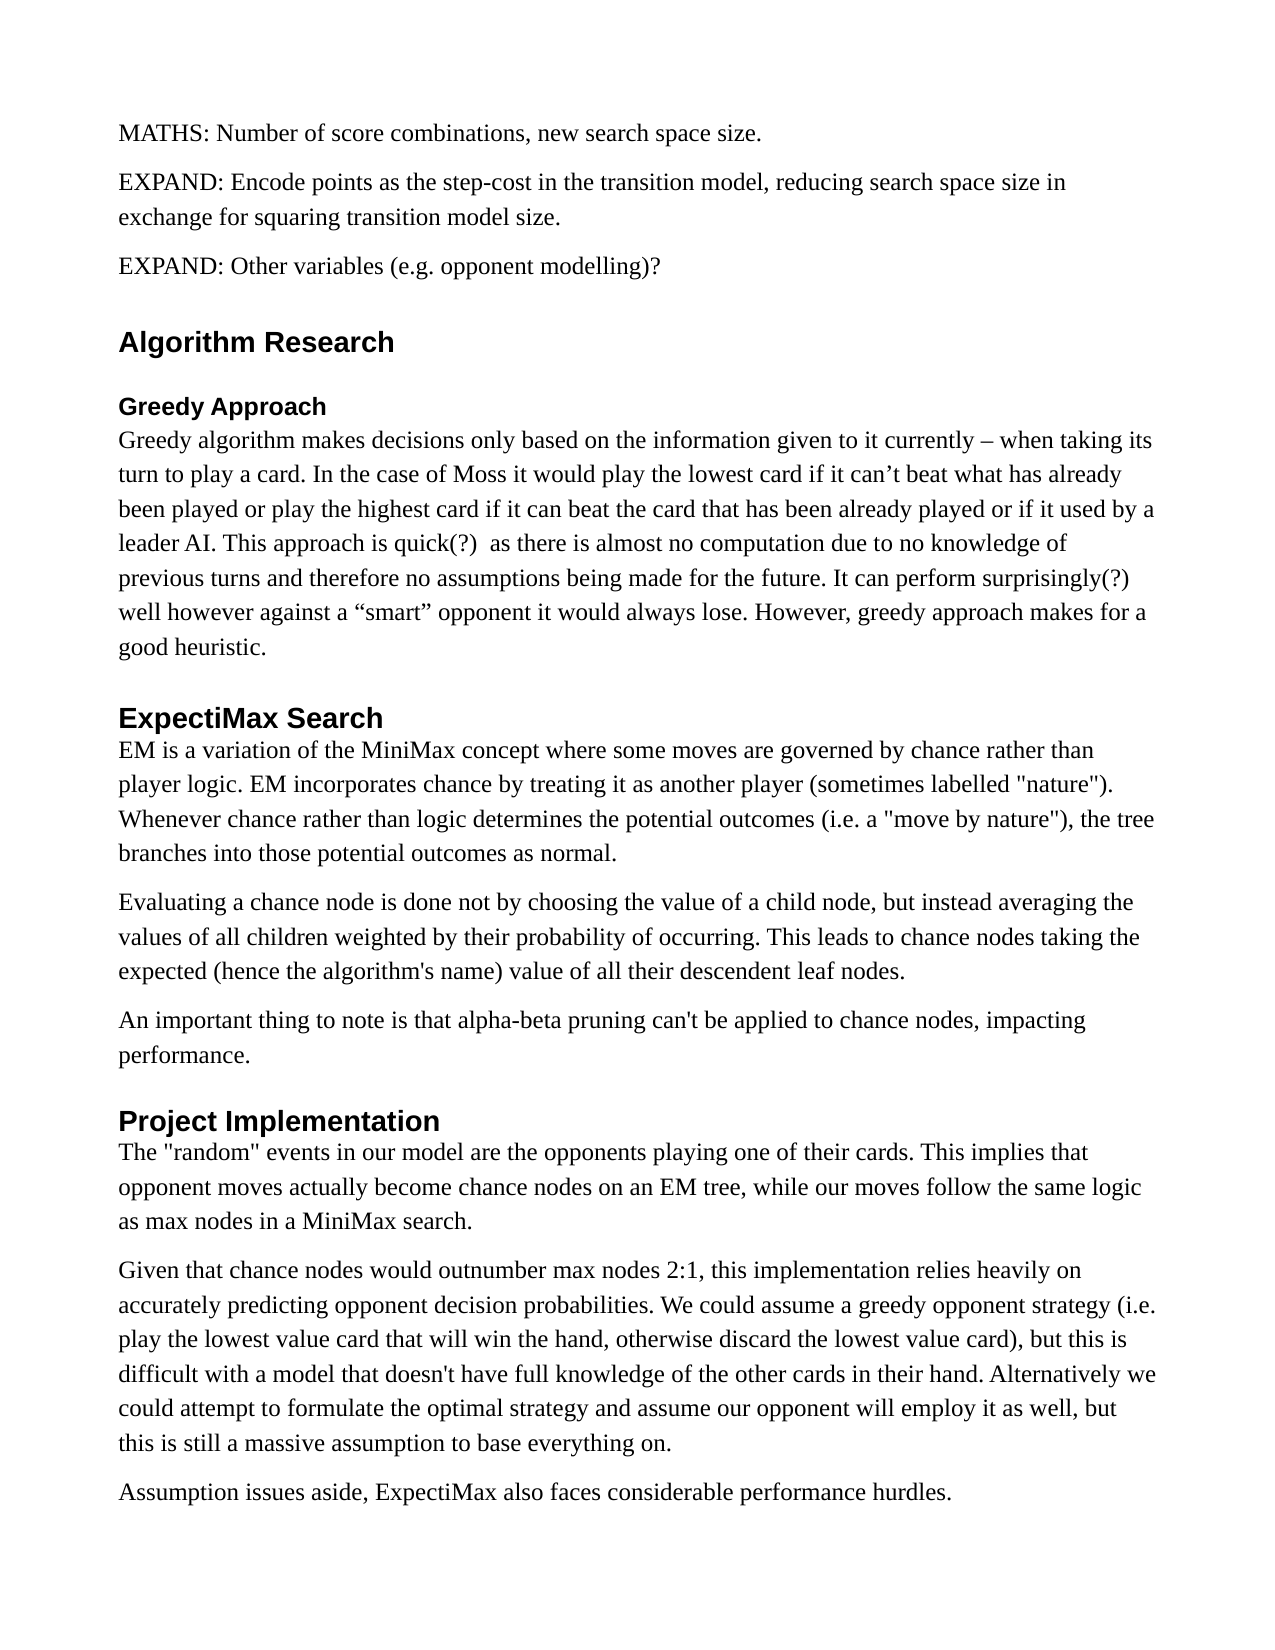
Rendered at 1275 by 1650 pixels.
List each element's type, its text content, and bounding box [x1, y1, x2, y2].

text Evaluating a chance node is done not by choosing the value of a child node, but instead averaging the values of all children weighted by their probability of occurring. This leads to chance nodes taking the expected (hence the algorithm's name) value of all their descendent leaf nodes. [118, 887, 1157, 985]
text EXPAND: Encode points as the step-cost in the transition model, reducing search space size in exchange for squaring transition model size. [118, 167, 1157, 230]
subtitle Algorithm Research [118, 325, 1157, 358]
text Given that chance nodes would outnumber max nodes 2:1, this implementation relies heavily on accurately predicting opponent decision probabilities. We could assume a greedy opponent strategy (i.e. play the lowest value card that will win the hand, otherwise discard the lowest value card), but this is difficult with a model that doesn't have full knowledge of the other cards in their hand. Alternatively we could attempt to formulate the optimal strategy and assume our opponent will employ it as well, but this is still a massive assumption to base everything on. [118, 1255, 1157, 1456]
text An important thing to note is that alpha-beta pruning can't be applied to chance nodes, impacting performance. [118, 1006, 1157, 1069]
text EXPAND: Other variables (e.g. opponent modelling)? [118, 251, 1157, 279]
subtitle Project Implementation [118, 1104, 1157, 1137]
text MATHS: Number of score combinations, new search space size. [118, 118, 1157, 147]
text The "random" events in our model are the opponents playing one of their cards. This implies that opponent moves actually become chance nodes on an EM tree, while our moves follow the same logic as max nodes in a MiniMax search. [118, 1137, 1157, 1235]
text EM is a variation of the MiniMax concept where some moves are governed by chance rather than player logic. EM incorporates chance by treating it as another player (sometimes labelled "nature"). Whenever chance rather than logic determines the potential outcomes (i.e. a "move by nature"), the tree branches into those potential outcomes as normal. [118, 735, 1157, 867]
text Assumption issues aside, ExpectiMax also faces considerable performance hurdles. [118, 1477, 1157, 1505]
text Greedy algorithm makes decisions only based on the information given to it currently – when taking its turn to play a card. In the case of Moss it would play the lowest card if it can’t beat what has already been played or play the highest card if it can beat the card that has been already played or if it used by a leader AI. This approach is quick(?) as there is almost no computation due to no knowledge of previous turns and therefore no assumptions being made for the future. It can perform surprisingly(?) well however against a “smart” opponent it would always lose. However, greedy approach makes for a good heuristic. [118, 425, 1157, 660]
subtitle Greedy Approach [118, 392, 1157, 420]
subtitle ExpectiMax Search [118, 701, 1157, 735]
